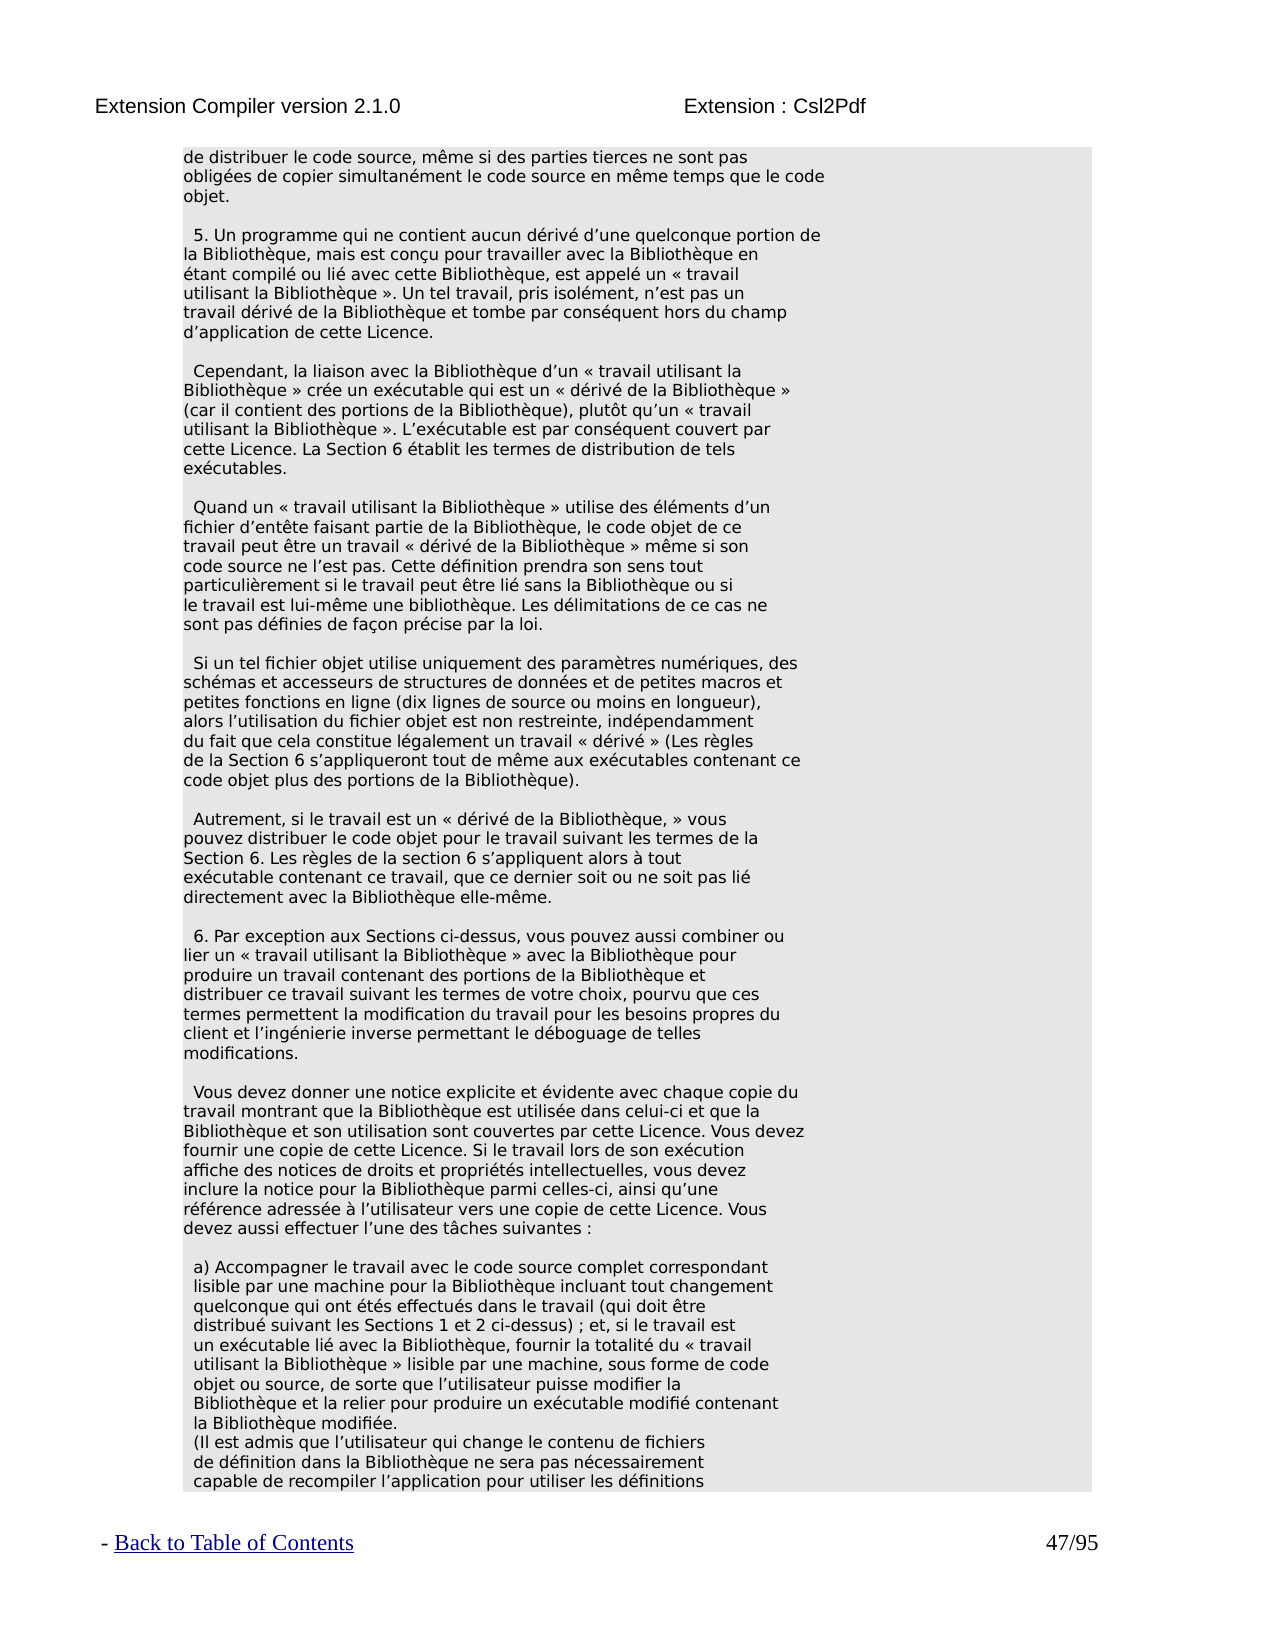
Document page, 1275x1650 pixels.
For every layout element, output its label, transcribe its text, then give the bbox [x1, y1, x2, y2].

text fichier d’entête faisant partie de la Bibliothèque, le code objet de ce [183, 518, 1092, 537]
text du fait que cela constitue légalement un travail « dérivé » (Les règles [183, 732, 1092, 751]
text de définition dans la Bibliothèque ne sera pas nécessairement [183, 1453, 1092, 1472]
text travail dérivé de la Bibliothèque et tombe par conséquent hors du champ [183, 303, 1092, 323]
text de la Section 6 s’appliqueront tout de même aux exécutables contenant ce [183, 751, 1092, 771]
text utilisant la Bibliothèque ». L’exécutable est par conséquent couvert par [183, 420, 1092, 440]
text Quand un « travail utilisant la Bibliothèque » utilise des éléments d’un [183, 498, 1092, 518]
text modifications. [183, 1043, 1092, 1063]
text Bibliothèque et la relier pour produire un exécutable modifié contenant [183, 1394, 1092, 1414]
text affiche des notices de droits et propriétés intellectuelles, vous devez [183, 1160, 1092, 1180]
text capable de recompiler l’application pour utiliser les définitions [183, 1472, 1092, 1492]
text utilisant la Bibliothèque » lisible par une machine, sous forme de code [183, 1355, 1092, 1375]
text produire un travail contenant des portions de la Bibliothèque et [183, 966, 1092, 985]
text Bibliothèque et son utilisation sont couvertes par cette Licence. Vous devez [183, 1121, 1092, 1141]
text distribuer ce travail suivant les termes de votre choix, pourvu que ces [183, 985, 1092, 1004]
text travail montrant que la Bibliothèque est utilisée dans celui-ci et que la [183, 1102, 1092, 1121]
text directement avec la Bibliothèque elle-même. [183, 888, 1092, 907]
text (Il est admis que l’utilisateur qui change le contenu de fichiers [183, 1433, 1092, 1453]
text distribué suivant les Sections 1 et 2 ci-dessus) ; et, si le travail est [183, 1316, 1092, 1336]
text Cependant, la liaison avec la Bibliothèque d’un « travail utilisant la [183, 362, 1092, 381]
text de distribuer le code source, même si des parties tierces ne sont pas [183, 147, 1092, 167]
text Si un tel fichier objet utilise uniquement des paramètres numériques, des [183, 654, 1092, 673]
text travail peut être un travail « dérivé de la Bibliothèque » même si son [183, 537, 1092, 557]
text un exécutable lié avec la Bibliothèque, fournir la totalité du « travail [183, 1336, 1092, 1355]
text exécutable contenant ce travail, que ce dernier soit ou ne soit pas lié [183, 868, 1092, 888]
text cette Licence. La Section 6 établit les termes de distribution de tels [183, 440, 1092, 459]
text objet ou source, de sorte que l’utilisateur puisse modifier la [183, 1375, 1092, 1394]
text exécutables. [183, 459, 1092, 479]
text la Bibliothèque modifiée. [183, 1414, 1092, 1433]
text particulièrement si le travail peut être lié sans la Bibliothèque ou si [183, 576, 1092, 596]
text la Bibliothèque, mais est conçu pour travailler avec la Bibliothèque en [183, 245, 1092, 264]
text objet. [183, 186, 1092, 206]
text alors l’utilisation du fichier objet est non restreinte, indépendamment [183, 712, 1092, 732]
text Vous devez donner une notice explicite et évidente avec chaque copie du [183, 1082, 1092, 1102]
text Section 6. Les règles de la section 6 s’appliquent alors à tout [183, 849, 1092, 868]
text petites fonctions en ligne (dix lignes de source ou moins en longueur), [183, 693, 1092, 712]
text d’application de cette Licence. [183, 323, 1092, 342]
text pouvez distribuer le code objet pour le travail suivant les termes de la [183, 829, 1092, 849]
text fournir une copie de cette Licence. Si le travail lors de son exécution [183, 1141, 1092, 1160]
text termes permettent la modification du travail pour les besoins propres du [183, 1004, 1092, 1024]
text 5. Un programme qui ne contient aucun dérivé d’une quelconque portion de [183, 225, 1092, 245]
text Bibliothèque » crée un exécutable qui est un « dérivé de la Bibliothèque » [183, 381, 1092, 401]
text a) Accompagner le travail avec le code source complet correspondant [183, 1258, 1092, 1277]
text quelconque qui ont étés effectués dans le travail (qui doit être [183, 1297, 1092, 1316]
text 6. Par exception aux Sections ci-dessus, vous pouvez aussi combiner ou [183, 927, 1092, 946]
text étant compilé ou lié avec cette Bibliothèque, est appelé un « travail [183, 264, 1092, 284]
text référence adressée à l’utilisateur vers une copie de cette Licence. Vous [183, 1199, 1092, 1219]
text sont pas définies de façon précise par la loi. [183, 615, 1092, 634]
text code objet plus des portions de la Bibliothèque). [183, 771, 1092, 790]
text devez aussi effectuer l’une des tâches suivantes : [183, 1219, 1092, 1238]
text utilisant la Bibliothèque ». Un tel travail, pris isolément, n’est pas un [183, 284, 1092, 303]
text inclure la notice pour la Bibliothèque parmi celles-ci, ainsi qu’une [183, 1180, 1092, 1199]
text code source ne l’est pas. Cette définition prendra son sens tout [183, 557, 1092, 576]
text client et l’ingénierie inverse permettant le déboguage de telles [183, 1024, 1092, 1043]
text (car il contient des portions de la Bibliothèque), plutôt qu’un « travail [183, 401, 1092, 420]
text obligées de copier simultanément le code source en même temps que le code [183, 167, 1092, 186]
text lier un « travail utilisant la Bibliothèque » avec la Bibliothèque pour [183, 946, 1092, 966]
text Autrement, si le travail est un « dérivé de la Bibliothèque, » vous [183, 810, 1092, 829]
text le travail est lui-même une bibliothèque. Les délimitations de ce cas ne [183, 596, 1092, 615]
text schémas et accesseurs de structures de données et de petites macros et [183, 673, 1092, 693]
text lisible par une machine pour la Bibliothèque incluant tout changement [183, 1277, 1092, 1297]
